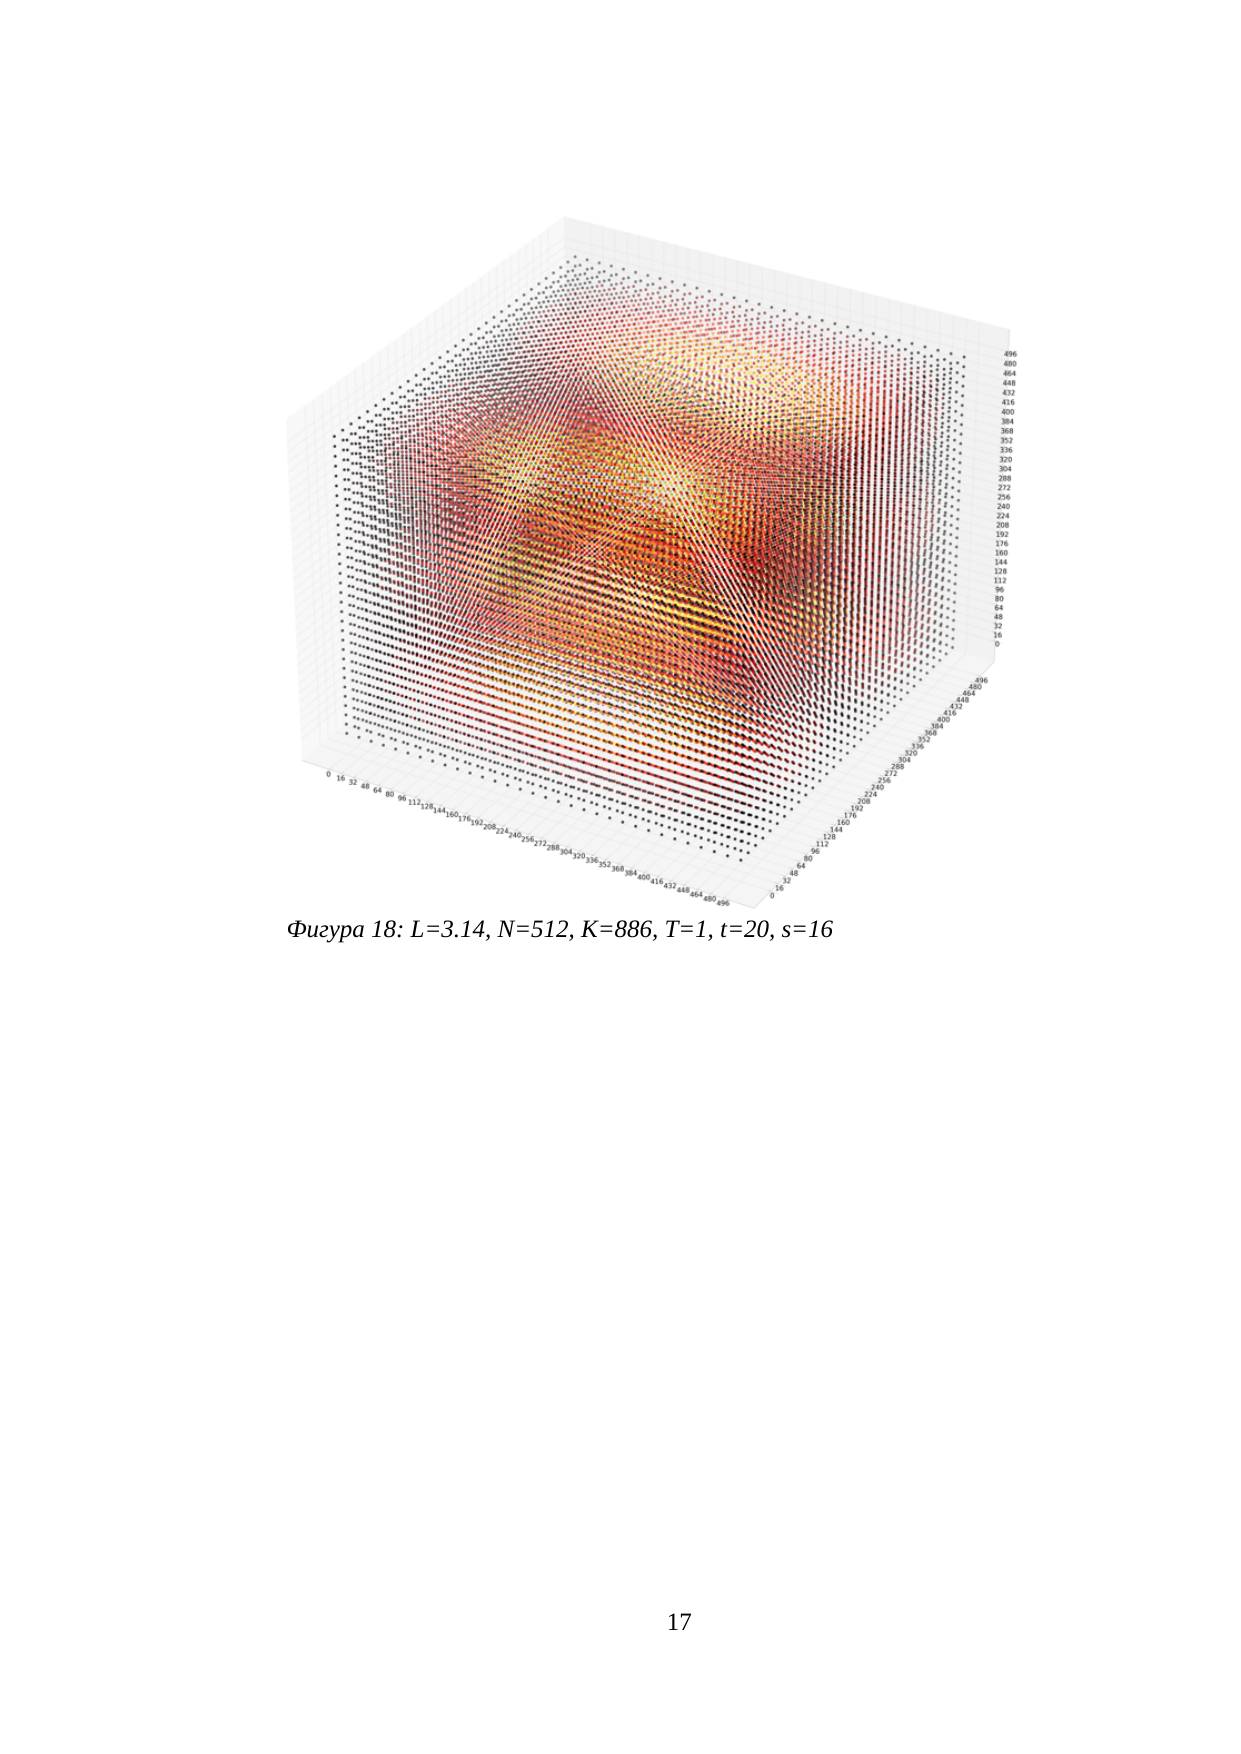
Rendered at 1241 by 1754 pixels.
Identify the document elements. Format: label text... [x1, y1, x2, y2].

text Фигура 18: L=3.14, N=512, K=886, T=1, t=20, s=16 [286, 914, 1022, 943]
picture [286, 171, 1022, 914]
